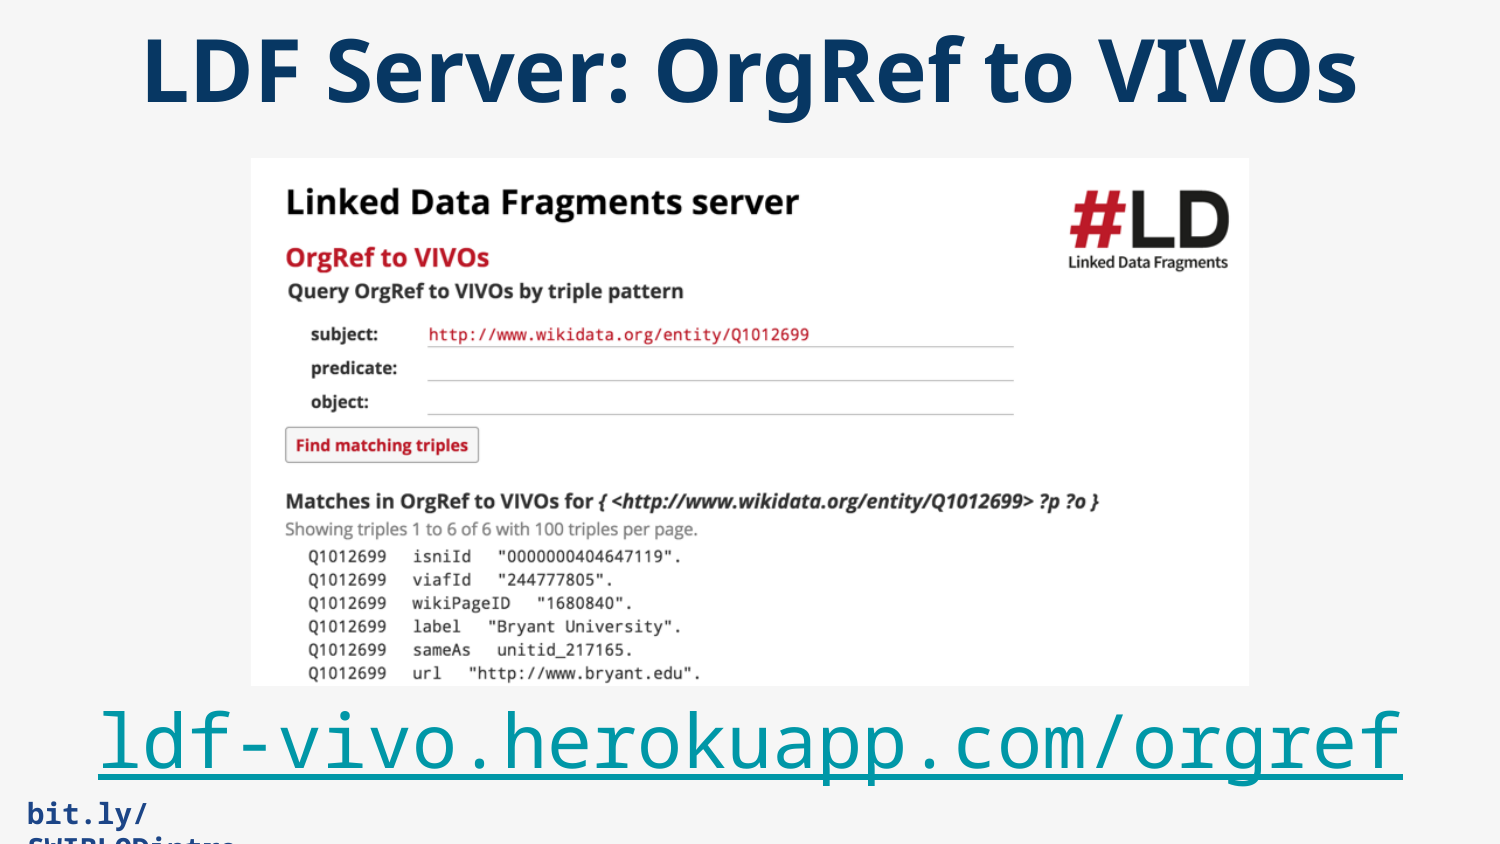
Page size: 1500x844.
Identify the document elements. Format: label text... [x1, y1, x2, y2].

list ldf-vivo.herokuapp.com/orgref [51, 678, 1449, 801]
picture [250, 158, 1250, 686]
title LDF Server: OrgRef to VIVOs [51, 0, 1449, 141]
